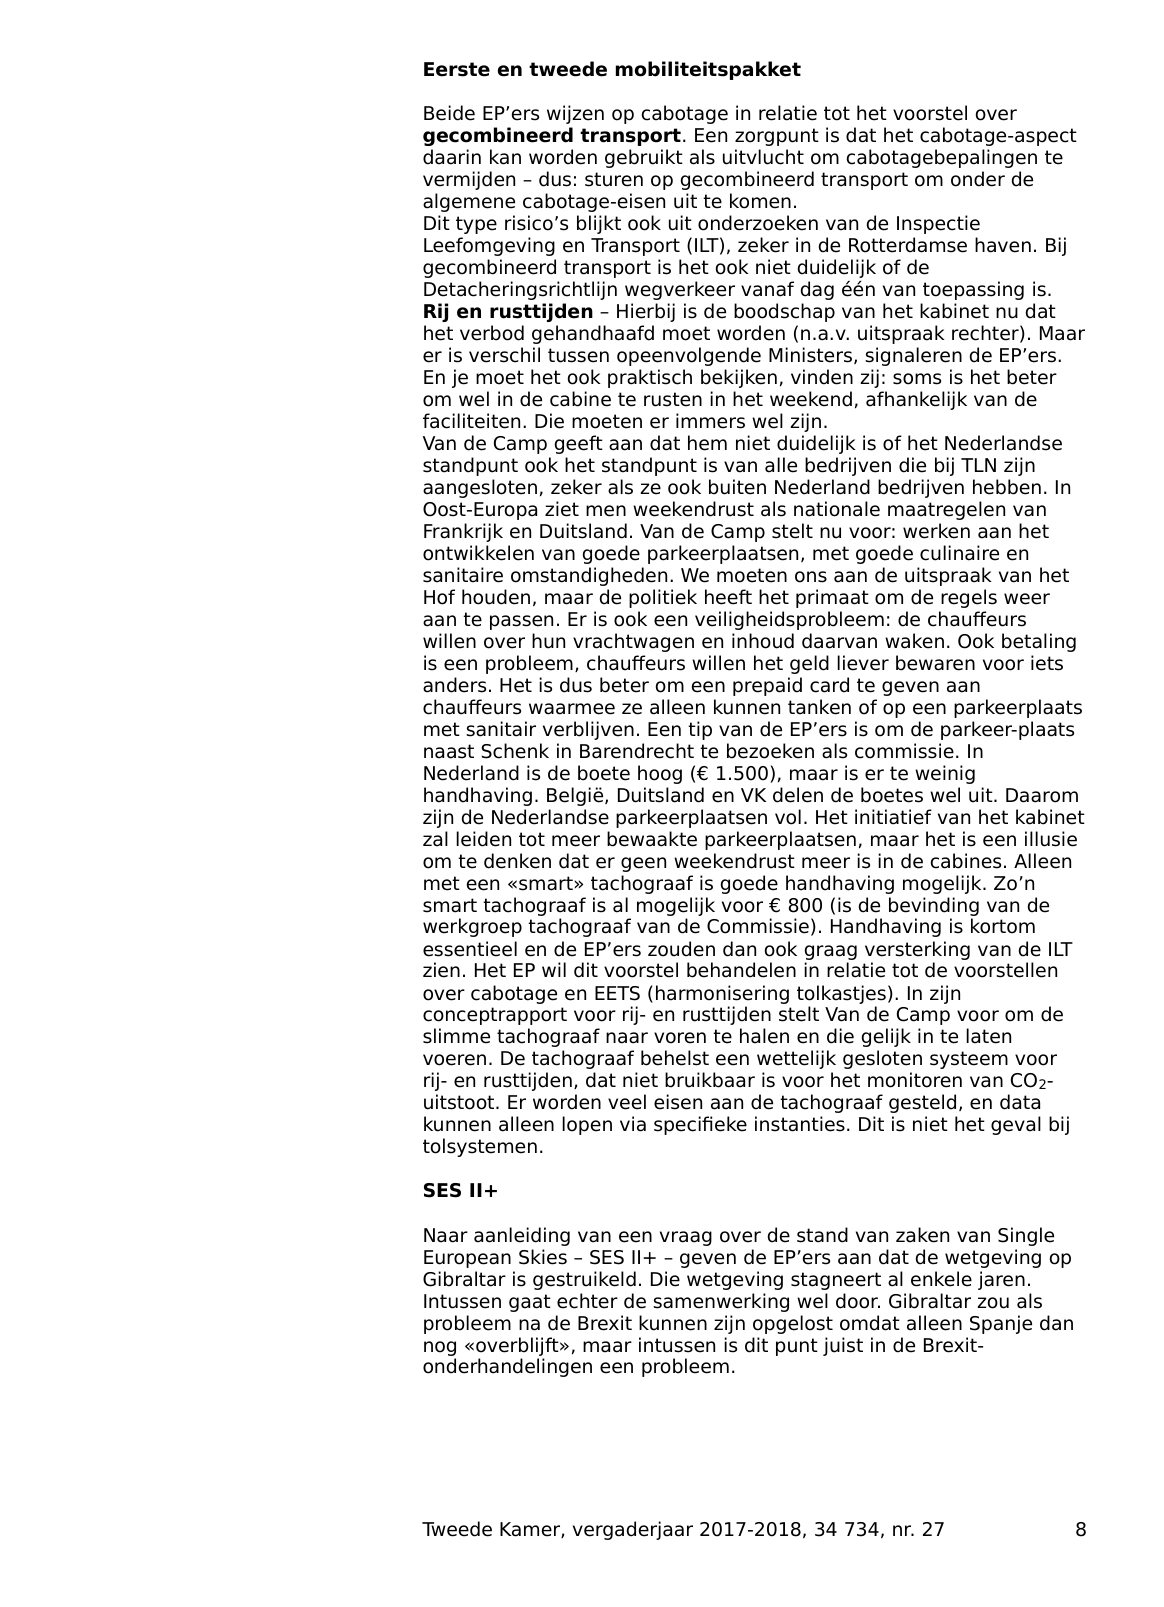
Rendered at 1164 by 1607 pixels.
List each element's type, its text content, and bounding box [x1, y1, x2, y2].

text Naar aanleiding van een vraag over de stand van zaken van Single European Skies – SES II+ – geven de EP’ers aan dat de wetgeving op Gibraltar is gestruikeld. Die wetgeving stagneert al enkele jaren. Intussen gaat echter de samenwerking wel door. Gibraltar zou als probleem na de Brexit kunnen zijn opgelost omdat alleen Spanje dan nog «overblijft», maar intussen is dit punt juist in de Brexit-onderhandelingen een probleem. [422, 1224, 1087, 1378]
text Beide EP’ers wijzen op cabotage in relatie tot het voorstel over gecombineerd transport. Een zorgpunt is dat het cabotage-aspect daarin kan worden gebruikt als uitvlucht om cabotagebepalingen te vermijden – dus: sturen op gecombineerd transport om onder de algemene cabotage-eisen uit te komen. [422, 103, 1087, 213]
subtitle SES II+ [422, 1180, 1087, 1202]
text Dit type risico’s blijkt ook uit onderzoeken van de Inspectie Leefomgeving en Transport (ILT), zeker in de Rotterdamse haven. Bij gecombineerd transport is het ook niet duidelijk of de Detacheringsrichtlijn wegverkeer vanaf dag één van toepassing is. [422, 213, 1087, 301]
text Van de Camp geeft aan dat hem niet duidelijk is of het Nederlandse standpunt ook het standpunt is van alle bedrijven die bij TLN zijn aangesloten, zeker als ze ook buiten Nederland bedrijven hebben. In Oost-Europa ziet men weekendrust als nationale maatregelen van Frankrijk en Duitsland. Van de Camp stelt nu voor: werken aan het ontwikkelen van goede parkeerplaatsen, met goede culinaire en sanitaire omstandigheden. We moeten ons aan de uitspraak van het Hof houden, maar de politiek heeft het primaat om de regels weer aan te passen. Er is ook een veiligheidsprobleem: de chauffeurs willen over hun vrachtwagen en inhoud daarvan waken. Ook betaling is een probleem, chauffeurs willen het geld liever bewaren voor iets anders. Het is dus beter om een prepaid card te geven aan chauffeurs waarmee ze alleen kunnen tanken of op een parkeerplaats met sanitair verblijven. Een tip van de EP’ers is om de parkeer-plaats naast Schenk in Barendrecht te bezoeken als commissie. In Nederland is de boete hoog (€ 1.500), maar is er te weinig handhaving. België, Duitsland en VK delen de boetes wel uit. Daarom zijn de Nederlandse parkeerplaatsen vol. Het initiatief van het kabinet zal leiden tot meer bewaakte parkeerplaatsen, maar het is een illusie om te denken dat er geen weekendrust meer is in de cabines. Alleen met een «smart» tachograaf is goede handhaving mogelijk. Zo’n smart tachograaf is al mogelijk voor € 800 (is de bevinding van de werkgroep tachograaf van de Commissie). Handhaving is kortom essentieel en de EP’ers zouden dan ook graag versterking van de ILT zien. Het EP wil dit voorstel behandelen in relatie tot de voorstellen over cabotage en EETS (harmonisering tolkastjes). In zijn conceptrapport voor rij- en rusttijden stelt Van de Camp voor om de slimme tachograaf naar voren te halen en die gelijk in te laten voeren. De tachograaf behelst een wettelijk gesloten systeem voor rij- en rusttijden, dat niet bruikbaar is voor het monitoren van CO2-uitstoot. Er worden veel eisen aan de tachograaf gesteld, en data kunnen alleen lopen via specifieke instanties. Dit is niet het geval bij tolsystemen. [422, 433, 1087, 1158]
subtitle Eerste en tweede mobiliteitspakket [422, 59, 1087, 81]
text Rij en rusttijden – Hierbij is de boodschap van het kabinet nu dat het verbod gehandhaafd moet worden (n.a.v. uitspraak rechter). Maar er is verschil tussen opeenvolgende Ministers, signaleren de EP’ers. En je moet het ook praktisch bekijken, vinden zij: soms is het beter om wel in de cabine te rusten in het weekend, afhankelijk van de faciliteiten. Die moeten er immers wel zijn. [422, 301, 1087, 433]
